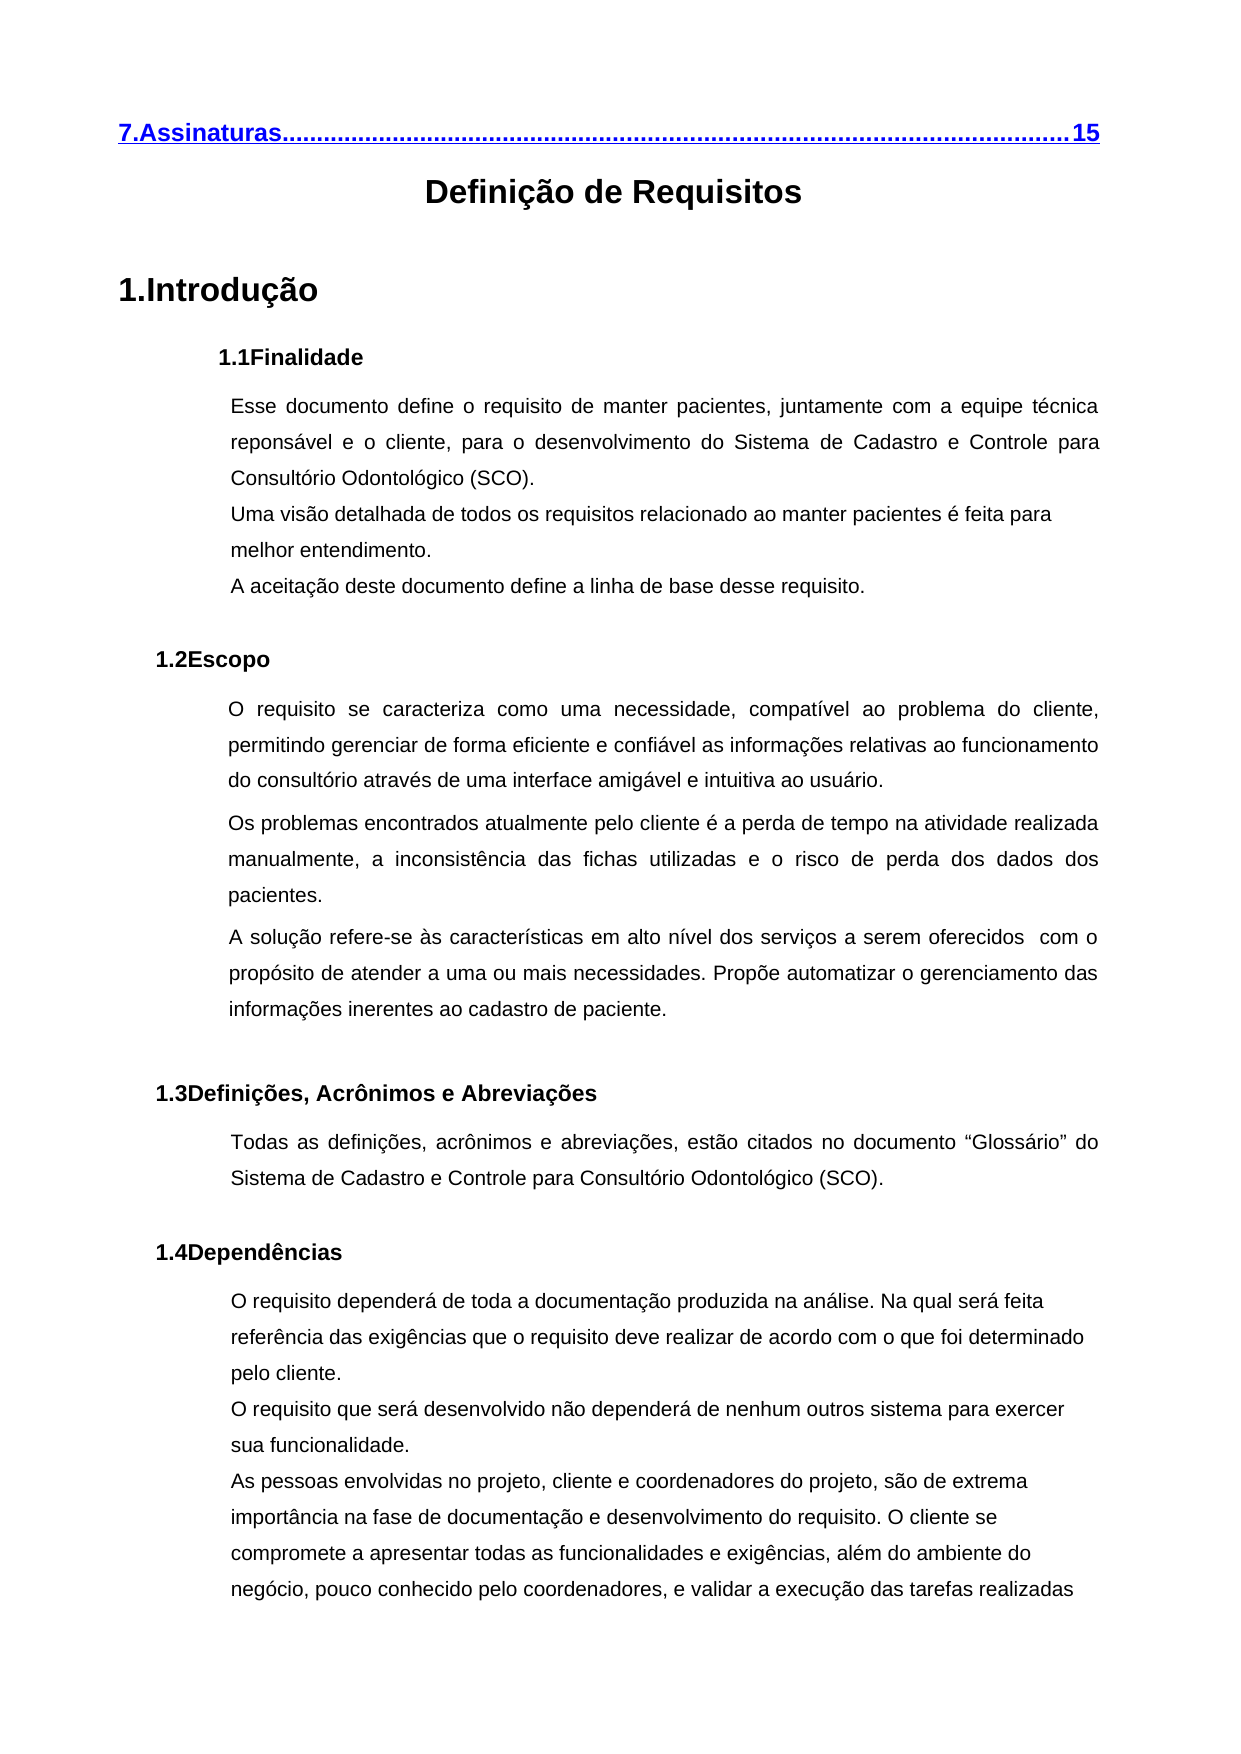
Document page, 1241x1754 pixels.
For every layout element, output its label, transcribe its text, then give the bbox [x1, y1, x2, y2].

subtitle Finalidade [218, 344, 1100, 370]
text A solução refere-se às características em alto nível dos serviços a serem oferecidos com o propósito de atender a uma ou mais necessidades. Propõe automatizar o gerenciamento das informações inerentes ao cadastro de paciente. [229, 924, 1100, 1020]
text Uma visão detalhada de todos os requisitos relacionado ao manter pacientes é feita para melhor entendimento. [230, 502, 1100, 562]
text O requisito se caracteriza como uma necessidade, compatível ao problema do cliente, permitindo gerenciar de forma eficiente e confiável as informações relativas ao funcionamento do consultório através de uma interface amigável e intuitiva ao usuário. [228, 696, 1100, 792]
subtitle Definições, Acrônimos e Abreviações [155, 1080, 1100, 1106]
text Os problemas encontrados atualmente pelo cliente é a perda de tempo na atividade realizada manualmente, a inconsistência das fichas utilizadas e o risco de perda dos dados dos pacientes. [228, 811, 1100, 906]
text A aceitação deste documento define a linha de base desse requisito. [230, 574, 1100, 598]
text Todas as definições, acrônimos e abreviações, estão citados no documento “Glossário” do Sistema de Cadastro e Controle para Consultório Odontológico (SCO). [230, 1130, 1100, 1190]
subtitle Dependências [155, 1238, 1100, 1265]
text 7.Assinaturas 15 [118, 118, 1100, 143]
text As pessoas envolvidas no projeto, cliente e coordenadores do projeto, são de extrema importância na fase de documentação e desenvolvimento do requisito. O cliente se compromete a apresentar todas as funcionalidades e exigências, além do ambiente do negócio, pouco conhecido pelo coordenadores, e validar a execução das tarefas realizadas [231, 1468, 1100, 1600]
text O requisito que será desenvolvido não dependerá de nenhum outros sistema para exercer sua funcionalidade. [231, 1397, 1100, 1457]
subtitle Introdução [118, 270, 1100, 309]
subtitle Escopo [155, 646, 1100, 672]
text Esse documento define o requisito de manter pacientes, juntamente com a equipe técnica reponsável e o cliente, para o desenvolvimento do Sistema de Cadastro e Controle para Consultório Odontológico (SCO). [230, 394, 1100, 490]
text O requisito dependerá de toda a documentação produzida na análise. Na qual será feita referência das exigências que o requisito deve realizar de acordo com o que foi determinado pelo cliente. [231, 1289, 1100, 1385]
subtitle Definição de Requisitos [118, 172, 1100, 210]
